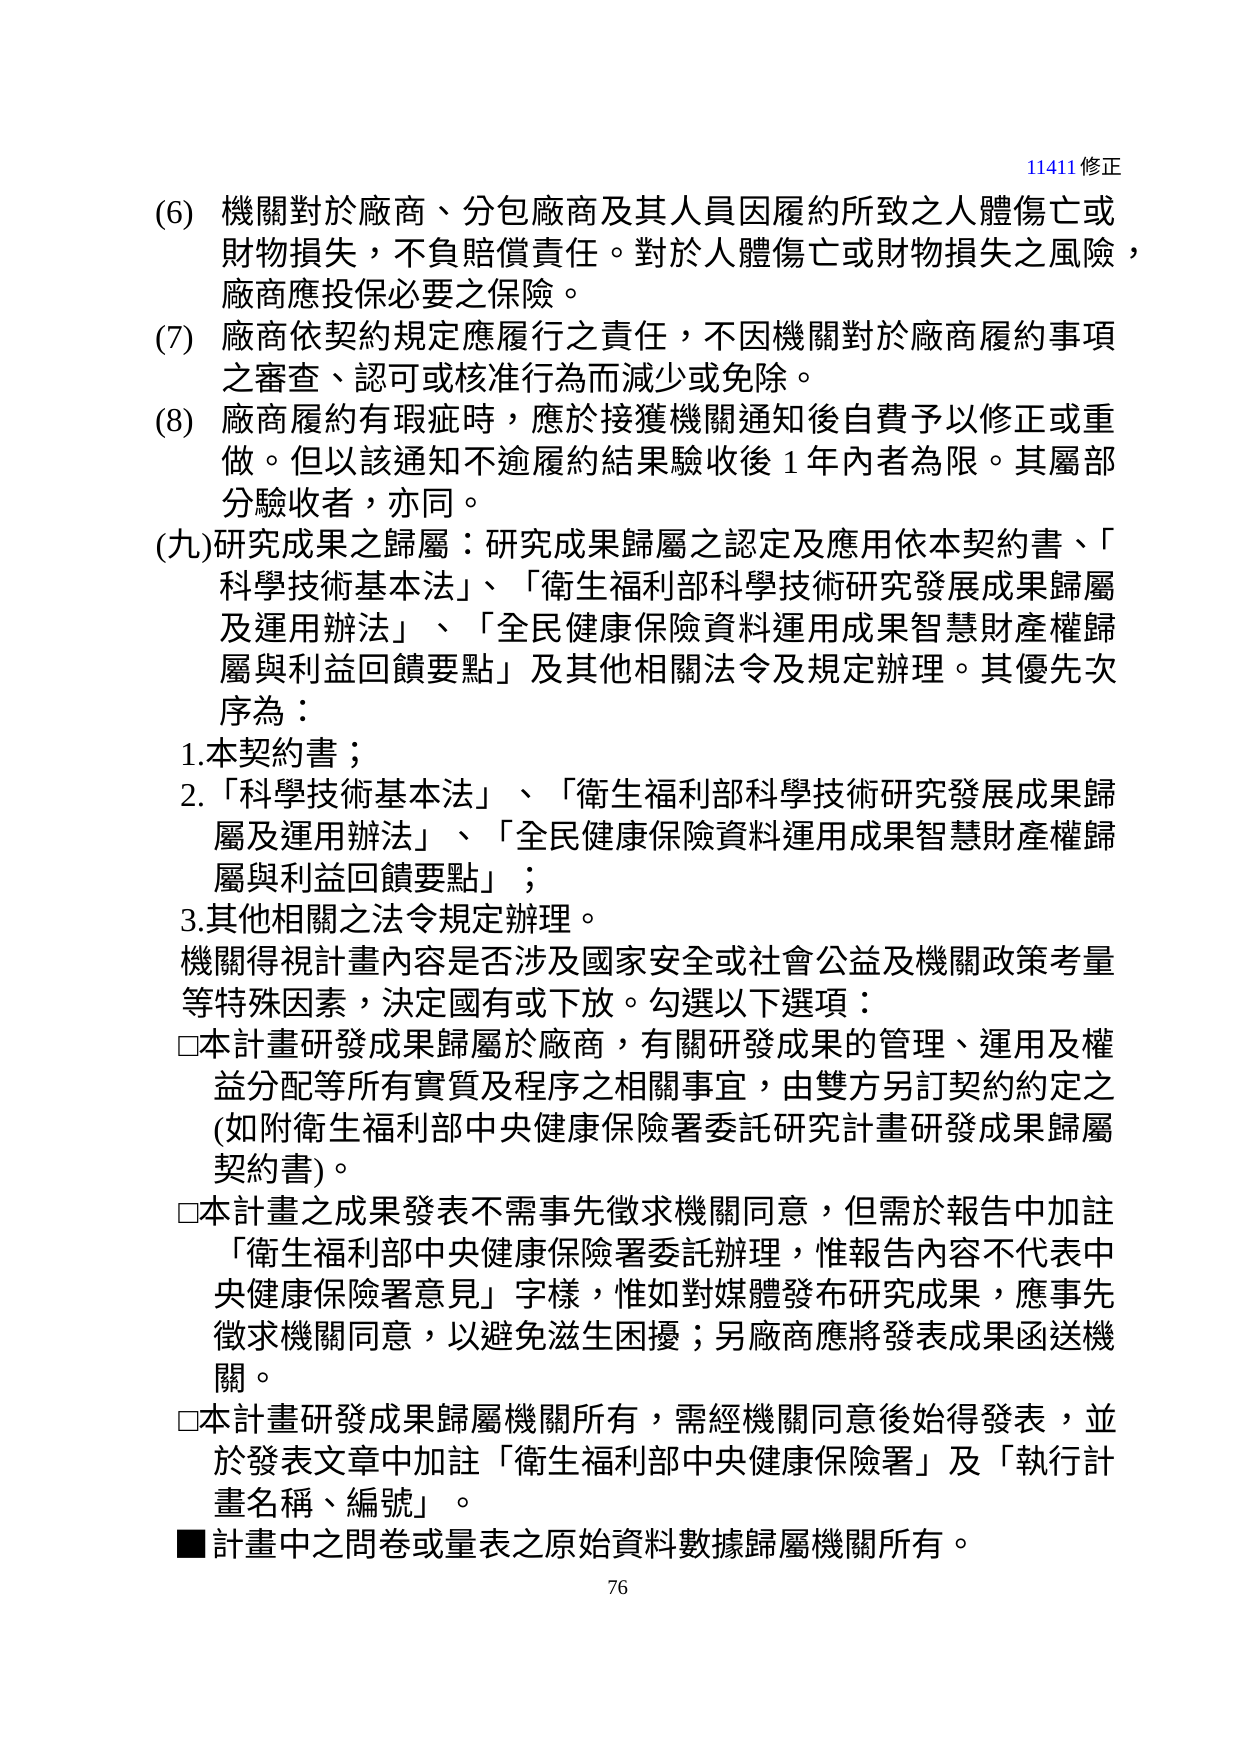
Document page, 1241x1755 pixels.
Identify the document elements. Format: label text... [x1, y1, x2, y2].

text 2.「科學技術基本法」、「衛生福利部科學技術研究發展成果歸屬及運用辦法」、「全民健康保險資料運用成果智慧財產權歸屬與利益回饋要點」； [180, 773, 1117, 898]
text □本計畫研發成果歸屬於廠商，有關研發成果的管理、運用及權益分配等所有實質及程序之相關事宜，由雙方另訂契約約定之(如附衛生福利部中央健康保險署委託研究計畫研發成果歸屬契約書)。 [178, 1023, 1117, 1190]
text 計畫中之問卷或量表之原始資料數據歸屬機關所有。 [178, 1523, 1117, 1565]
list 廠商履約有瑕疵時，應於接獲機關通知後自費予以修正或重做。但以該通知不逾履約結果驗收後1年內者為限。其屬部分驗收者，亦同。 [155, 398, 1117, 523]
text 1.本契約書； [180, 732, 1117, 773]
list 機關對於廠商、分包廠商及其人員因履約所致之人體傷亡或財物損失，不負賠償責任。對於人體傷亡或財物損失之風險，廠商應投保必要之保險。 [155, 190, 1117, 315]
list 廠商依契約規定應履行之責任，不因機關對於廠商履約事項之審查、認可或核准行為而減少或免除。 [155, 315, 1117, 398]
text □本計畫之成果發表不需事先徵求機關同意，但需於報告中加註「衛生福利部中央健康保險署委託辦理，惟報告內容不代表中央健康保險署意見」字樣，惟如對媒體發布研究成果，應事先徵求機關同意，以避免滋生困擾；另廠商應將發表成果函送機關。 [178, 1190, 1117, 1398]
text 3.其他相關之法令規定辦理。 [180, 898, 1117, 940]
text □本計畫研發成果歸屬機關所有，需經機關同意後始得發表，並於發表文章中加註「衛生福利部中央健康保險署」及「執行計畫名稱、編號」。 [178, 1398, 1117, 1523]
text 機關得視計畫內容是否涉及國家安全或社會公益及機關政策考量等特殊因素，決定國有或下放。勾選以下選項： [180, 940, 1117, 1023]
text (九)研究成果之歸屬：研究成果歸屬之認定及應用依本契約書、｢科學技術基本法｣、「衛生福利部科學技術研究發展成果歸屬及運用辦法」、「全民健康保險資料運用成果智慧財產權歸屬與利益回饋要點」及其他相關法令及規定辦理。其優先次序為： [155, 523, 1117, 732]
